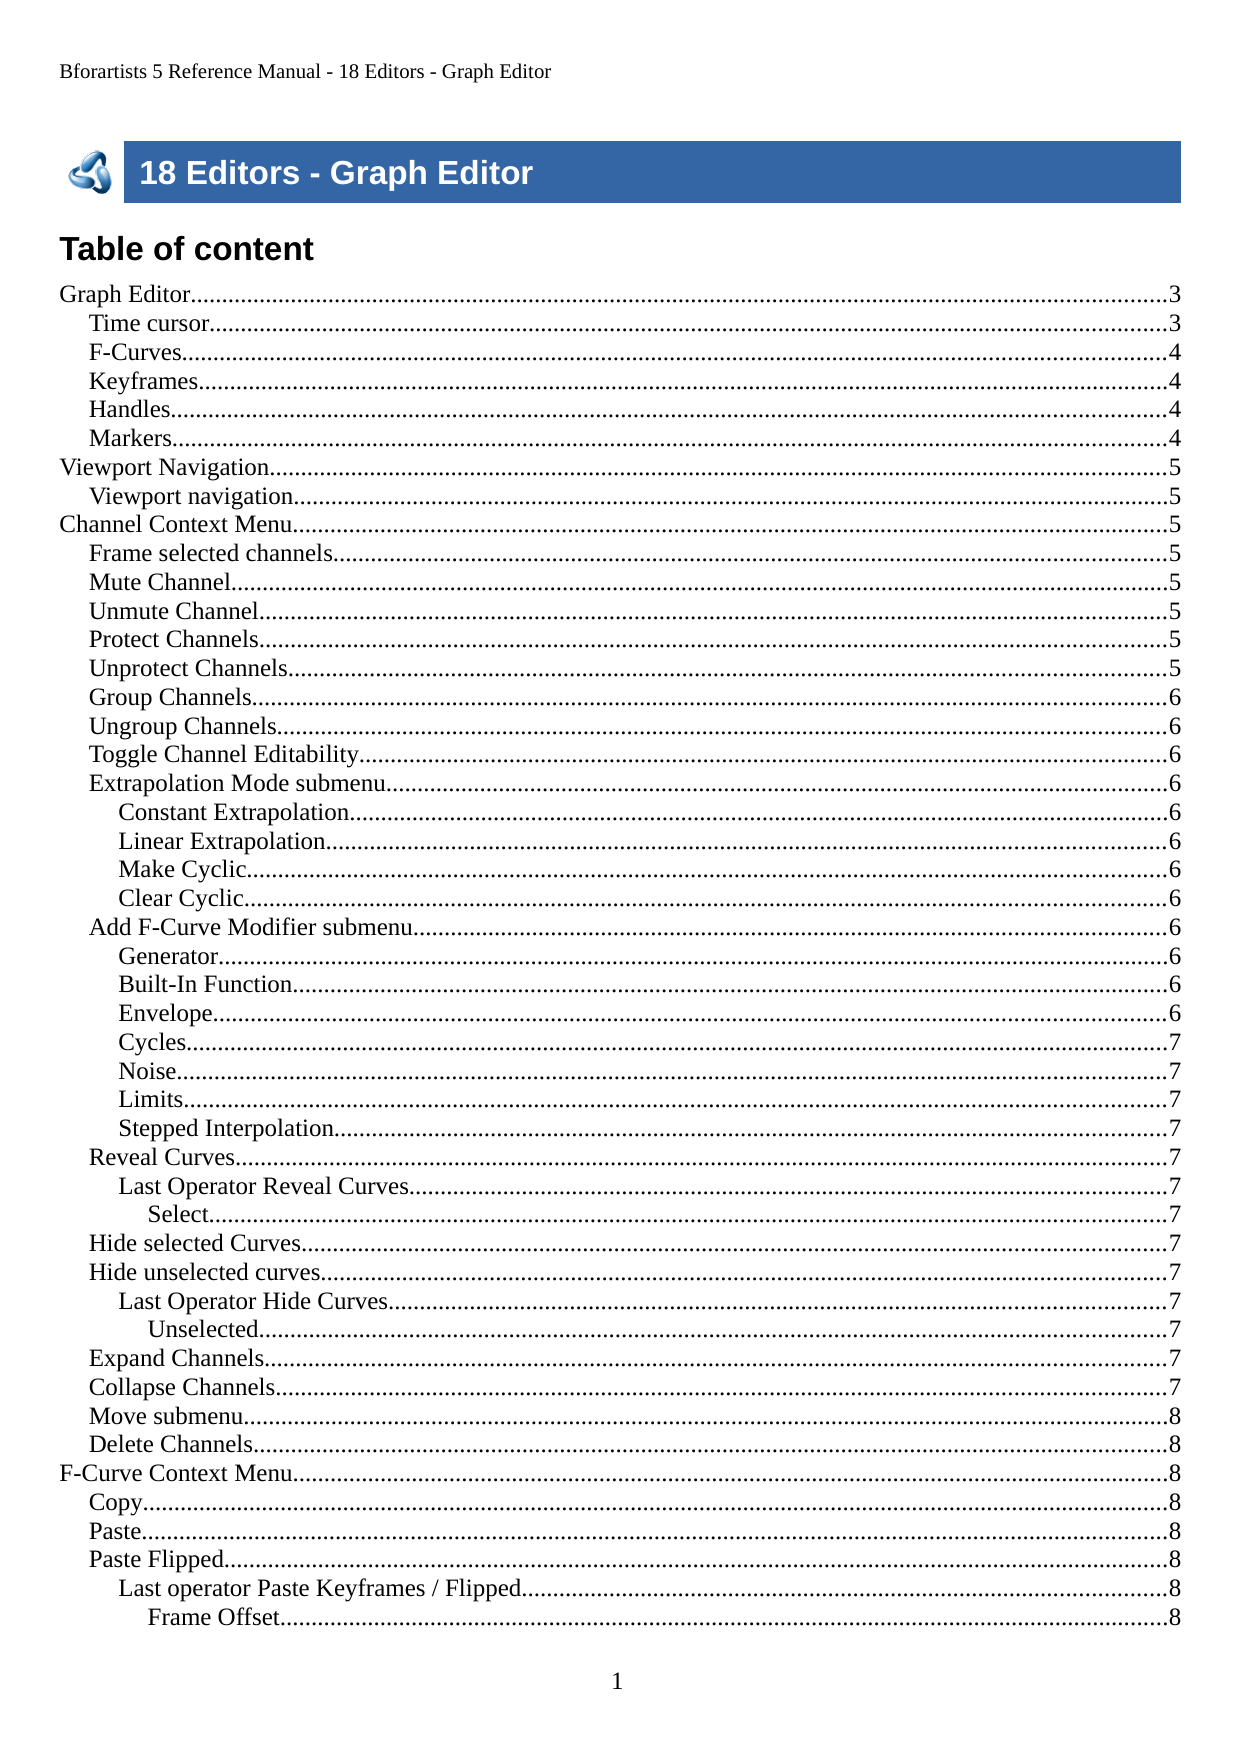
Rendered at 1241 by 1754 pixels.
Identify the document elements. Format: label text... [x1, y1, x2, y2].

table_header 18 Editors - Graph Editor [124, 141, 1181, 203]
text Clear Cyclic 6 [118, 883, 1181, 912]
text Group Channels 6 [88, 682, 1181, 711]
text Expand Channels 7 [88, 1343, 1181, 1372]
text Markers 4 [88, 423, 1181, 452]
text Ungroup Channels 6 [88, 711, 1181, 739]
text Last Operator Hide Curves 7 [118, 1286, 1181, 1314]
text Mute Channel 5 [88, 567, 1181, 596]
text Keyframes 4 [88, 366, 1181, 394]
text Move submenu 8 [88, 1401, 1181, 1429]
text Frame selected channels 5 [88, 538, 1181, 567]
text Unmute Channel 5 [88, 596, 1181, 624]
text Unselected 7 [147, 1314, 1181, 1343]
text Built-In Function 6 [118, 969, 1181, 998]
text Protect Channels 5 [88, 624, 1181, 653]
picture [65, 147, 114, 197]
text Viewport navigation 5 [88, 481, 1181, 509]
text Paste Flipped 8 [88, 1544, 1181, 1573]
text Paste 8 [88, 1516, 1181, 1544]
text Envelope 6 [118, 998, 1181, 1027]
text Generator 6 [118, 941, 1181, 969]
text Stepped Interpolation 7 [118, 1113, 1181, 1142]
text Linear Extrapolation 6 [118, 826, 1181, 854]
text Reveal Curves 7 [88, 1142, 1181, 1171]
text Copy 8 [88, 1487, 1181, 1516]
text Collapse Channels 7 [88, 1372, 1181, 1401]
text Limits 7 [118, 1084, 1181, 1113]
text Last operator Paste Keyframes / Flipped 8 [118, 1573, 1181, 1602]
text Time cursor 3 [88, 308, 1181, 337]
subtitle Table of content [59, 228, 1181, 267]
text Noise 7 [118, 1056, 1181, 1084]
text Frame Offset 8 [147, 1602, 1181, 1631]
text Unprotect Channels 5 [88, 653, 1181, 682]
text Hide unselected curves 7 [88, 1257, 1181, 1286]
text Last Operator Reveal Curves 7 [118, 1171, 1181, 1199]
text Viewport Navigation 5 [59, 452, 1181, 481]
text Handles 4 [88, 394, 1181, 423]
table_header [59, 141, 124, 203]
text Constant Extrapolation 6 [118, 797, 1181, 826]
text Toggle Channel Editability 6 [88, 739, 1181, 768]
text Cycles 7 [118, 1027, 1181, 1056]
text Delete Channels 8 [88, 1429, 1181, 1458]
text Hide selected Curves 7 [88, 1228, 1181, 1257]
text Graph Editor 3 [59, 279, 1181, 308]
text F-Curve Context Menu 8 [59, 1458, 1181, 1487]
text Channel Context Menu 5 [59, 509, 1181, 538]
text Add F-Curve Modifier submenu 6 [88, 912, 1181, 941]
text Make Cyclic 6 [118, 854, 1181, 883]
text Select 7 [147, 1199, 1181, 1228]
text Extrapolation Mode submenu 6 [88, 768, 1181, 797]
text F-Curves 4 [88, 337, 1181, 366]
